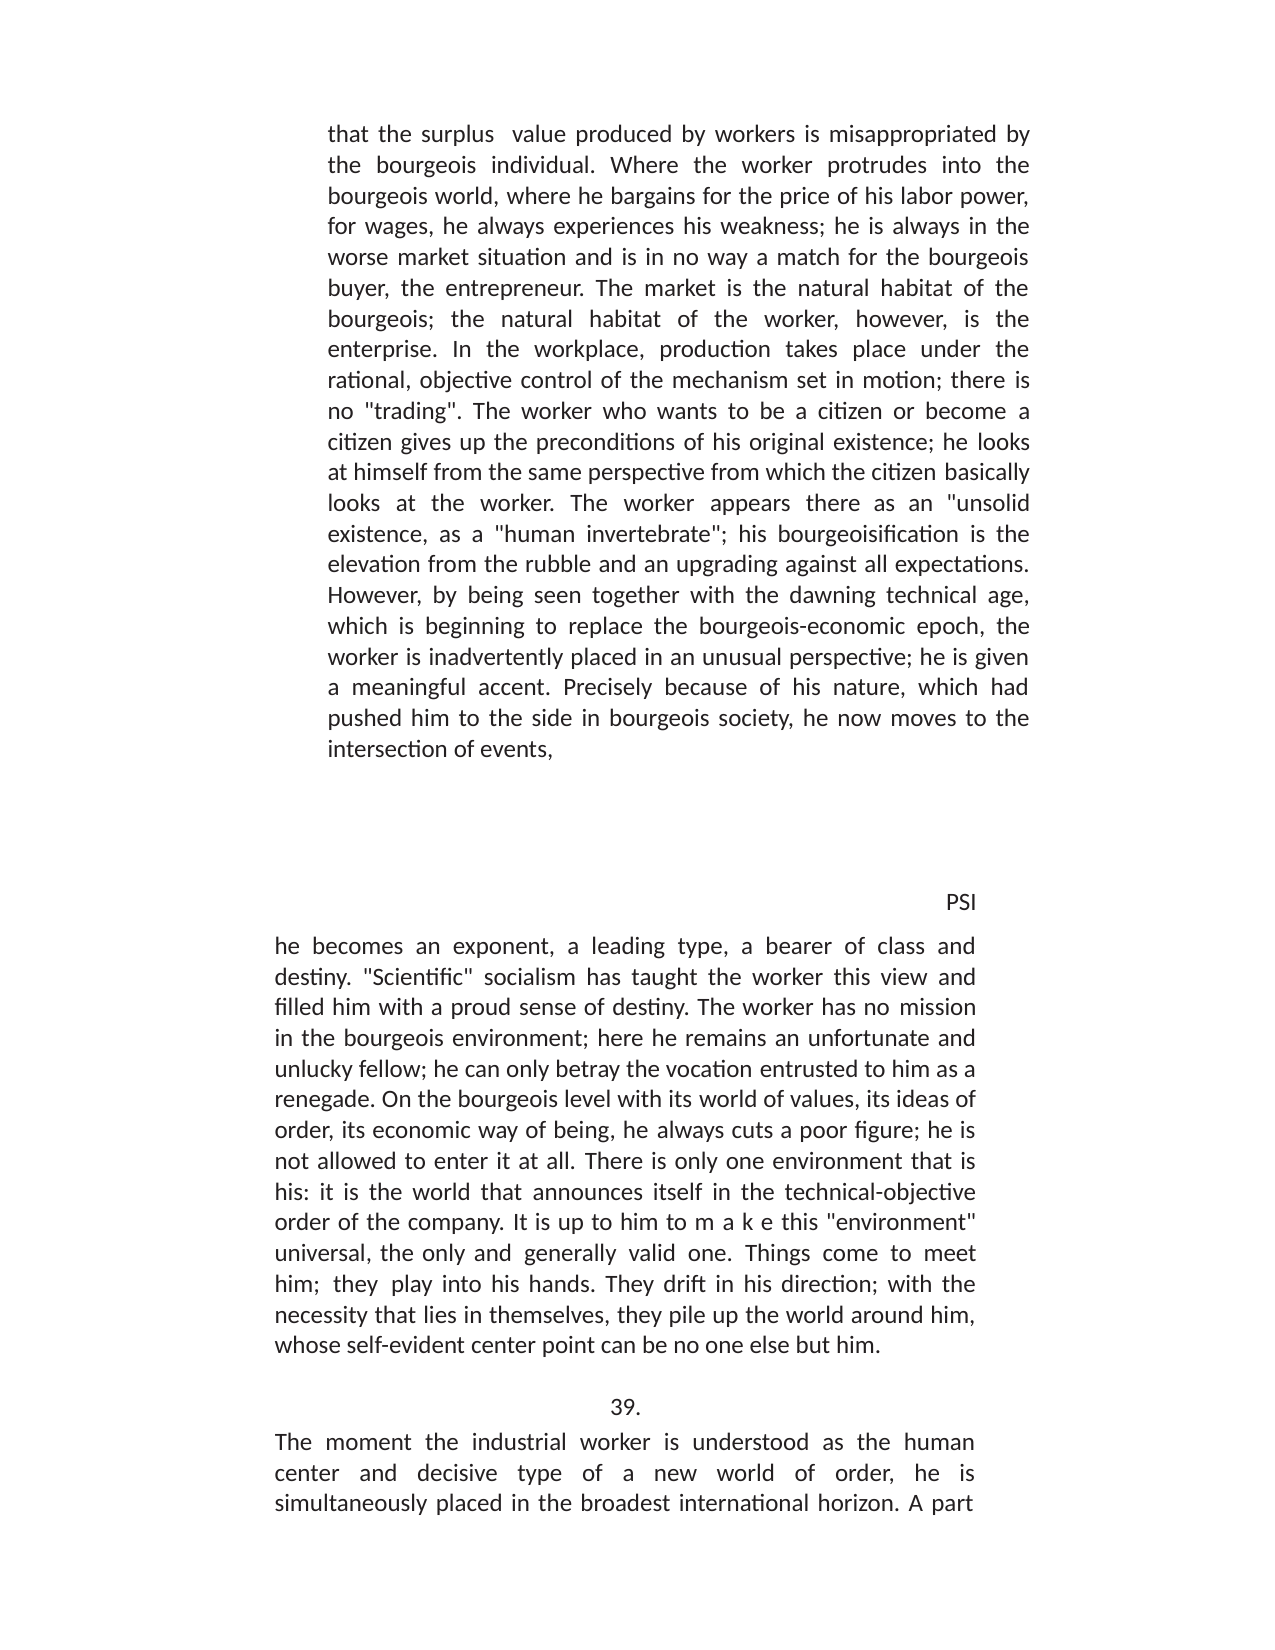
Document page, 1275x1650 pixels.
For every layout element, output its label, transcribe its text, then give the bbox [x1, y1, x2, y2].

text he becomes an exponent, a leading type, a bearer of class and destiny. "Scientific" socialism has taught the worker this view and filled him with a proud sense of destiny. The worker has no mission in the bourgeois environment; here he remains an unfortunate and unlucky fellow; he can only betray the vocation entrusted to him as a renegade. On the bourgeois level with its world of values, its ideas of order, its economic way of being, he always cuts a poor figure; he is not allowed to enter it at all. There is only one environment that is his: it is the world that announces itself in the technical-objective order of the company. It is up to him to m a k e this "environment" universal, the only and generally valid one. Things come to meet him; they play into his hands. They drift in his direction; with the necessity that lies in themselves, they pile up the world around him, whose self-evident center point can be no one else but him. [274, 930, 976, 1360]
text The moment the industrial worker is understood as the human center and decisive type of a new world of order, he is simultaneously placed in the broadest international horizon. A part [274, 1426, 975, 1518]
text PSI [118, 886, 976, 916]
text 39. [271, 1391, 980, 1422]
text that the surplus value produced by workers is misappropriated by the bourgeois individual. Where the worker protrudes into the bourgeois world, where he bargains for the price of his labor power, for wages, he always experiences his weakness; he is always in the worse market situation and is in no way a match for the bourgeois buyer, the entrepreneur. The market is the natural habitat of the bourgeois; the natural habitat of the worker, however, is the enterprise. In the workplace, production takes place under the rational, objective control of the mechanism set in motion; there is no "trading". The worker who wants to be a citizen or become a citizen gives up the preconditions of his original existence; he looks at himself from the same perspective from which the citizen basically looks at the worker. The worker appears there as an "unsolid existence, as a "human invertebrate"; his bourgeoisification is the elevation from the rubble and an upgrading against all expectations. However, by being seen together with the dawning technical age, which is beginning to replace the bourgeois-economic epoch, the worker is inadvertently placed in an unusual perspective; he is given a meaningful accent. Precisely because of his nature, which had pushed him to the side in bourgeois society, he now moves to the intersection of events, [327, 118, 1030, 763]
